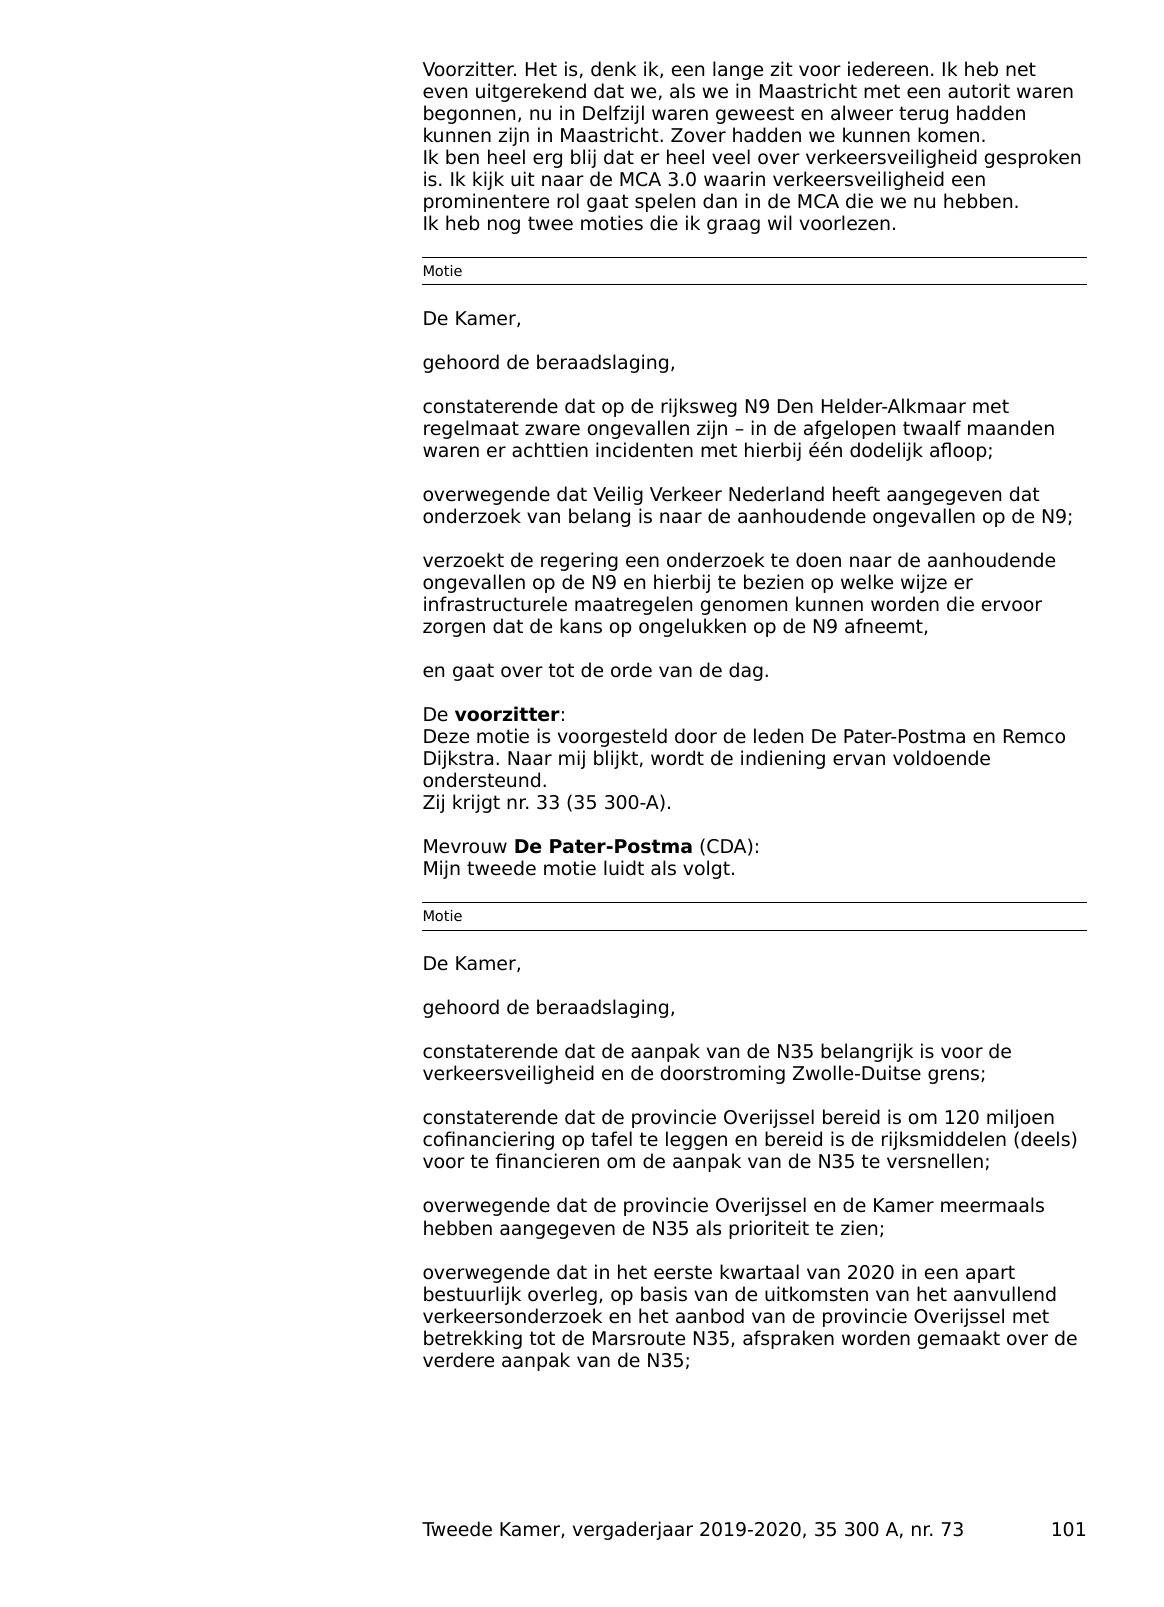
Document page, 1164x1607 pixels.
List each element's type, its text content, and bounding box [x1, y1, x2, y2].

text en gaat over tot de orde van de dag. [422, 660, 1087, 682]
text overwegende dat in het eerste kwartaal van 2020 in een apart bestuurlijk overleg, op basis van de uitkomsten van het aanvullend verkeersonderzoek en het aanbod van de provincie Overijssel met betrekking tot de Marsroute N35, afspraken worden gemaakt over de verdere aanpak van de N35; [422, 1262, 1087, 1371]
text Deze motie is voorgesteld door de leden De Pater-Postma en Remco Dijkstra. Naar mij blijkt, wordt de indiening ervan voldoende ondersteund. [422, 726, 1087, 792]
text overwegende dat Veilig Verkeer Nederland heeft aangegeven dat onderzoek van belang is naar de aanhoudende ongevallen op de N9; [422, 484, 1087, 528]
table_header Motie [422, 258, 1087, 284]
text Ik heb nog twee moties die ik graag wil voorlezen. [422, 213, 1087, 235]
text De voorzitter: [422, 704, 1087, 726]
table_header Motie [422, 903, 1087, 929]
text constaterende dat de aanpak van de N35 belangrijk is voor de verkeersveiligheid en de doorstroming Zwolle-Duitse grens; [422, 1041, 1087, 1085]
text Mijn tweede motie luidt als volgt. [422, 858, 1087, 880]
text gehoord de beraadslaging, [422, 352, 1087, 373]
text gehoord de beraadslaging, [422, 997, 1087, 1019]
text constaterende dat de provincie Overijssel bereid is om 120 miljoen cofinanciering op tafel te leggen en bereid is de rijksmiddelen (deels) voor te financieren om de aanpak van de N35 te versnellen; [422, 1107, 1087, 1173]
text constaterende dat op de rijksweg N9 Den Helder-Alkmaar met regelmaat zware ongevallen zijn – in de afgelopen twaalf maanden waren er achttien incidenten met hierbij één dodelijk afloop; [422, 396, 1087, 462]
text De Kamer, [422, 953, 1087, 975]
text overwegende dat de provincie Overijssel en de Kamer meermaals hebben aangegeven de N35 als prioriteit te zien; [422, 1195, 1087, 1239]
text Voorzitter. Het is, denk ik, een lange zit voor iedereen. Ik heb net even uitgerekend dat we, als we in Maastricht met een autorit waren begonnen, nu in Delfzijl waren geweest en alweer terug hadden kunnen zijn in Maastricht. Zover hadden we kunnen komen. [422, 59, 1087, 147]
text De Kamer, [422, 307, 1087, 329]
text Ik ben heel erg blij dat er heel veel over verkeersveiligheid gesproken is. Ik kijk uit naar de MCA 3.0 waarin verkeersveiligheid een prominentere rol gaat spelen dan in de MCA die we nu hebben. [422, 147, 1087, 213]
text verzoekt de regering een onderzoek te doen naar de aanhoudende ongevallen op de N9 en hierbij te bezien op welke wijze er infrastructurele maatregelen genomen kunnen worden die ervoor zorgen dat de kans op ongelukken op de N9 afneemt, [422, 550, 1087, 638]
text Zij krijgt nr. 33 (35 300-A). [422, 792, 1087, 814]
text Mevrouw De Pater-Postma (CDA): [422, 836, 1087, 858]
